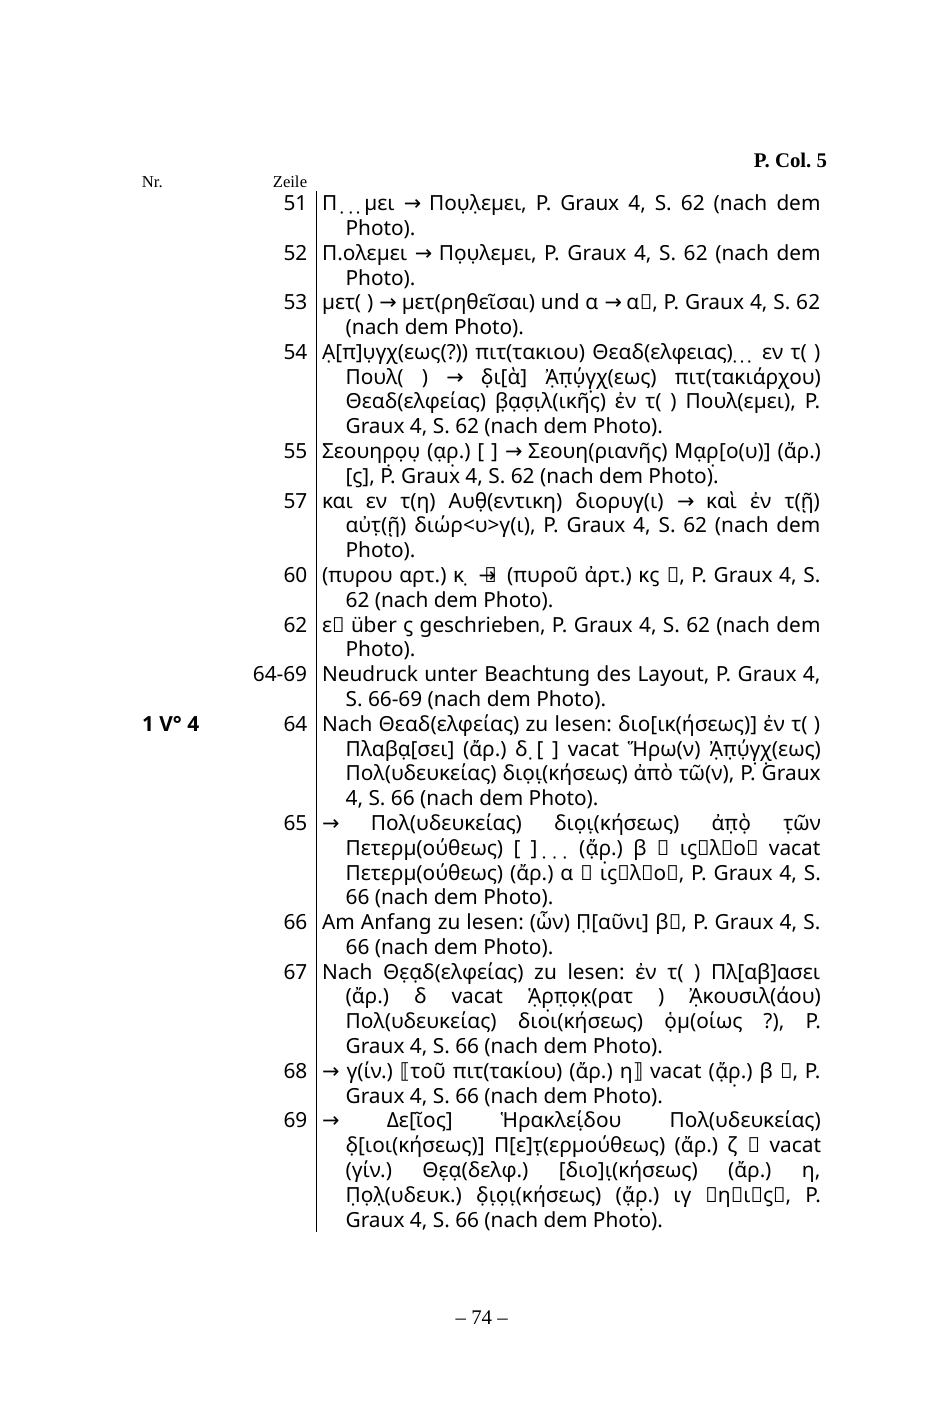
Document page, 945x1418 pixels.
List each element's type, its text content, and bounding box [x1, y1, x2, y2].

table_cell 52 [136, 240, 316, 290]
table_cell (πυρου αρτ.) κ ̣  → (πυροῦ ἀρτ.) κϛ , P. Graux 4, S. 62 (nach dem Photo). [317, 563, 827, 612]
table_cell μετ( ) → μετ(ρηθεῖσαι) und α → α, P. Graux 4, S. 62 (nach dem Photo). [317, 290, 827, 339]
table_cell 69 [136, 1108, 316, 1232]
table_cell Neudruck unter Beachtung des Layout, P. Graux 4, S. 66-69 (nach dem Photo). [317, 662, 827, 711]
table_cell → γ(ίν.) ⟦τοῦ πιτ(τακίου) (ἄρ.) η⟧ vacat (ἄ̣ρ̣.) β , P. Graux 4, S. 66 (nach dem Photo). [317, 1059, 827, 1108]
table_cell 60 [136, 563, 316, 612]
table_cell Α̣[π]υ̣γχ(εως(?)) πιτ(τακιου) Θεαδ(ελφειας) ̣ ̣ ̣ εν τ( ) Πουλ( ) → δ̣ι[ὰ] Ἀ̣π̣ύ̣γ̣χ(εως) πιτ(τακιάρχου) Θεαδ(ελφείας) β̣α̣σ̣ι̣λ(ικῆς) ἐν τ( ) Πουλ(εμει), P. Graux 4, S. 62 (nach dem Photo). [317, 340, 827, 439]
table_cell 53 [136, 290, 316, 339]
table_cell 64 [224, 711, 316, 811]
table_cell 68 [136, 1059, 316, 1108]
table_cell → Πολ(υδευκείας) διο̣ι̣(κήσεως) ἀπ̣ὸ̣ τ̣ῶν Πετερμ(ούθεως) [ ] ̣ ̣ ̣ (ἄ̣ρ̣.) β  ιϛλο vacat Πετερμ(ούθεως) (ἄρ.) α  ιϛλο, P. Graux 4, S. 66 (nach dem Photo). [317, 811, 827, 910]
table_cell 1 V° 4 [136, 711, 224, 811]
table_cell 55 [136, 439, 316, 488]
table_cell 66 [136, 910, 316, 959]
table_cell 65 [136, 811, 316, 910]
table_cell ε über ϛ geschrieben, P. Graux 4, S. 62 (nach dem Photo). [317, 612, 827, 662]
table_cell 67 [136, 959, 316, 1058]
table_cell 62 [136, 612, 316, 662]
table_cell Am Anfang zu lesen: (ὧν) Π̣[αῦνι] β, P. Graux 4, S. 66 (nach dem Photo). [317, 910, 827, 959]
table_cell και εν τ(η) Αυθ̣(εντικη) διορυγ(ι) → καὶ ἐν τ(ῇ) αὐτ̣(ῇ) διώρ<υ>γ(ι), P. Graux 4, S. 62 (nach dem Photo). [317, 488, 827, 563]
table_cell 51 [136, 191, 316, 240]
table_cell Σεουηρ̣ο̣υ̣ (α̣ρ̣.) [ ] → Σεουη(ριανῆς) Μα̣ρ̣[ο(υ)] (ἄρ.) [ϛ], P. Graux 4, S. 62 (nach dem Photo). [317, 439, 827, 488]
table_cell → Δε[ῖος] Ἡρακλεί̣δου Πολ(υδευκείας) δ̣[ιοι(κήσεως)] Π[ε]τ̣(ερμούθεως) (ἄρ.) ζ  vacat (γίν.) Θε̣α̣(δελφ.) [διο]ι̣(κήσεως) (ἄρ.) η, Π̣ο̣λ̣(υδευκ.) δ̣ι̣ο̣ι̣(κήσεως) (ἄ̣ρ̣.) ιγ ηιϛ, P. Graux 4, S. 66 (nach dem Photo). [317, 1108, 827, 1232]
table_cell Π ̣ ̣ ̣μει → Που̣λ̣εμει, P. Graux 4, S. 62 (nach dem Photo). [317, 191, 827, 240]
table_cell Nach Θε̣α̣δ(ελφείας) zu lesen: ἐν τ( ) Πλ[αβ]ασει (ἄρ.) δ vacat Ἁ̣ρ̣π̣ο̣κ̣(ρατ ) Ἀ̣κουσιλ(άου) Πολ(υδευκείας) διοι(κήσεως) ὁ̣μ(οίως ?), P. Graux 4, S. 66 (nach dem Photo). [317, 959, 827, 1058]
table_cell Π.ολεμει → Πο̣υ̣λεμει, P. Graux 4, S. 62 (nach dem Photo). [317, 240, 827, 290]
table_cell 54 [136, 340, 316, 439]
table_cell Nach Θεαδ(ελφείας) zu lesen: διο[ικ(ήσεως)] ἐν τ( ) Πλαβα̣[σει] (ἄρ.) δ ̣[ ] vacat Ἥρω(ν) Ἀ̣π̣ύ̣γ̣χ̣(εως) Πολ(υδευκείας) διο̣ι̣(κήσεως) ἀπὸ τῶ(ν), P. Graux 4, S. 66 (nach dem Photo). [317, 711, 827, 811]
table_cell 64-69 [136, 662, 316, 711]
table_cell 57 [136, 488, 316, 563]
